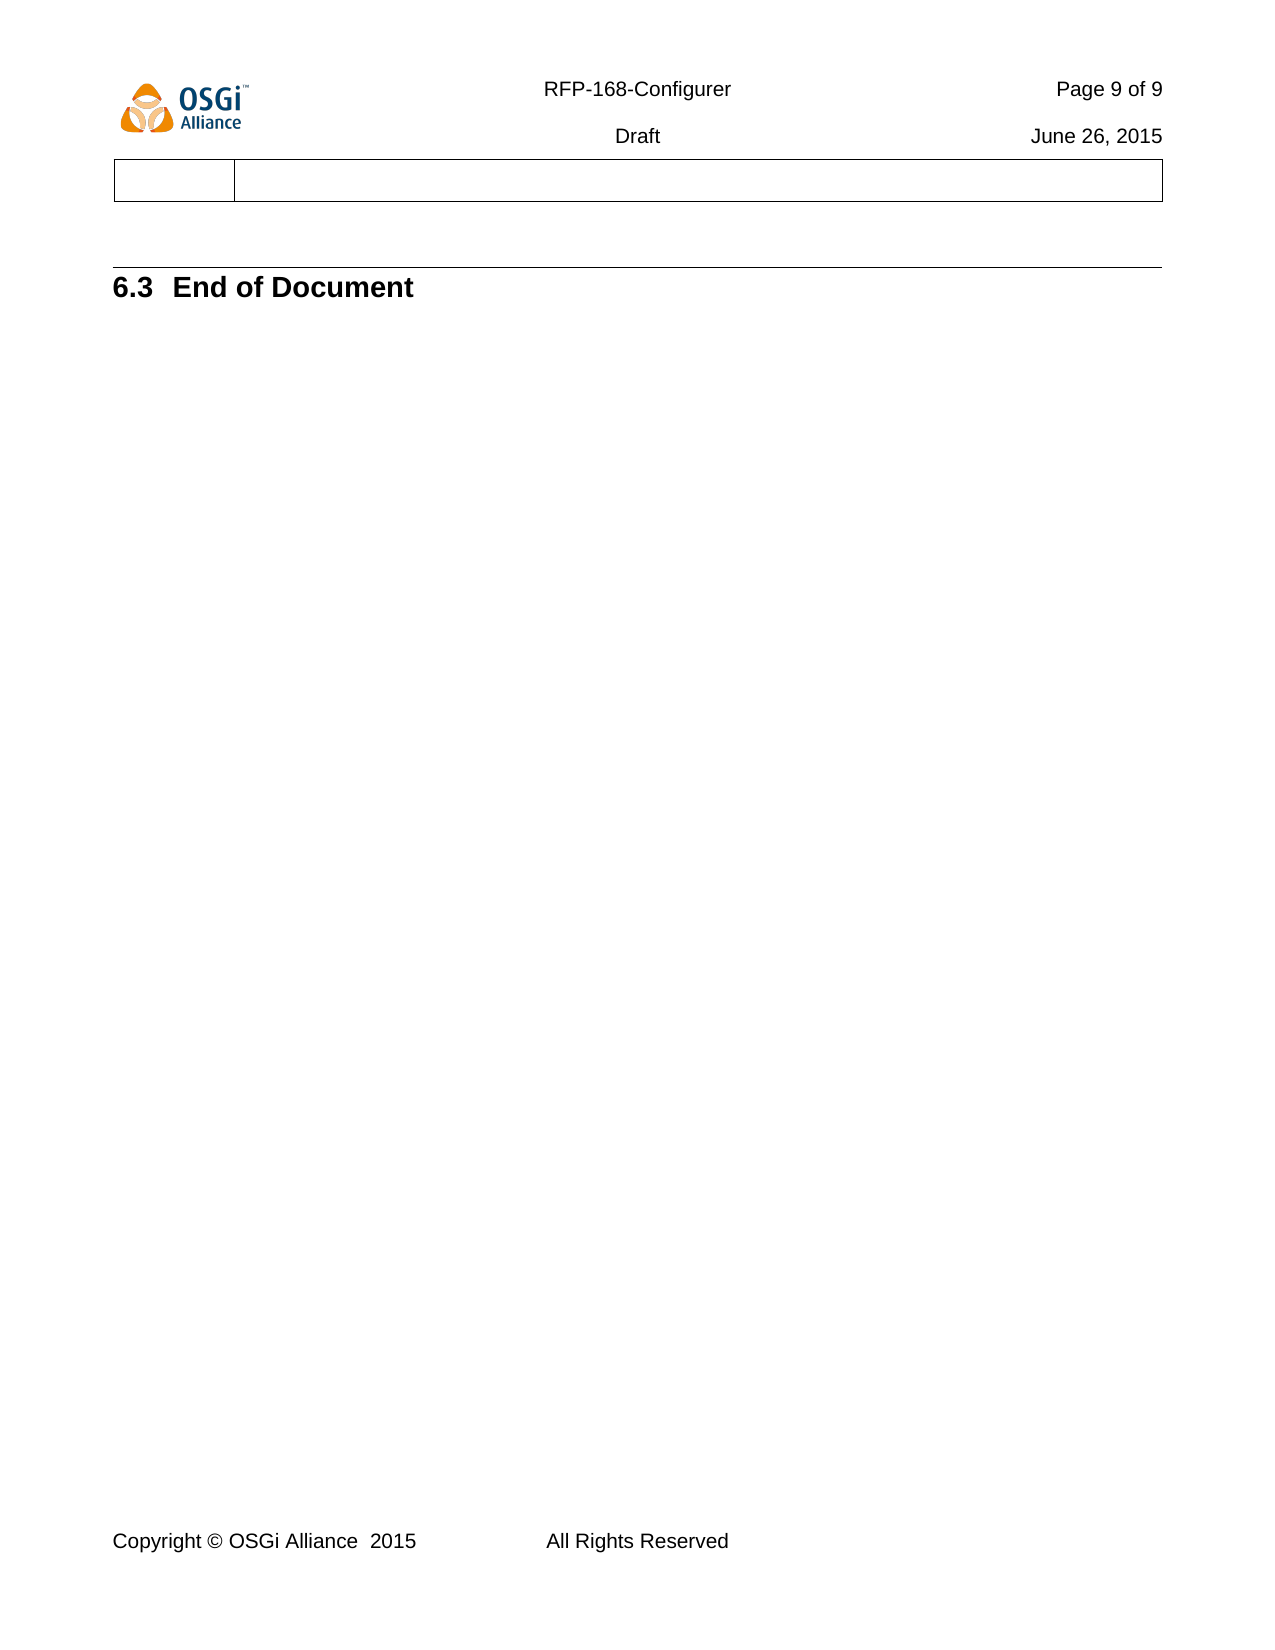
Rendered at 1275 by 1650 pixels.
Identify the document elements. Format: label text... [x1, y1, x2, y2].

subtitle End of Document [112, 268, 1162, 304]
table_cell [115, 160, 234, 201]
table_cell [235, 160, 1162, 201]
picture [113, 76, 257, 140]
